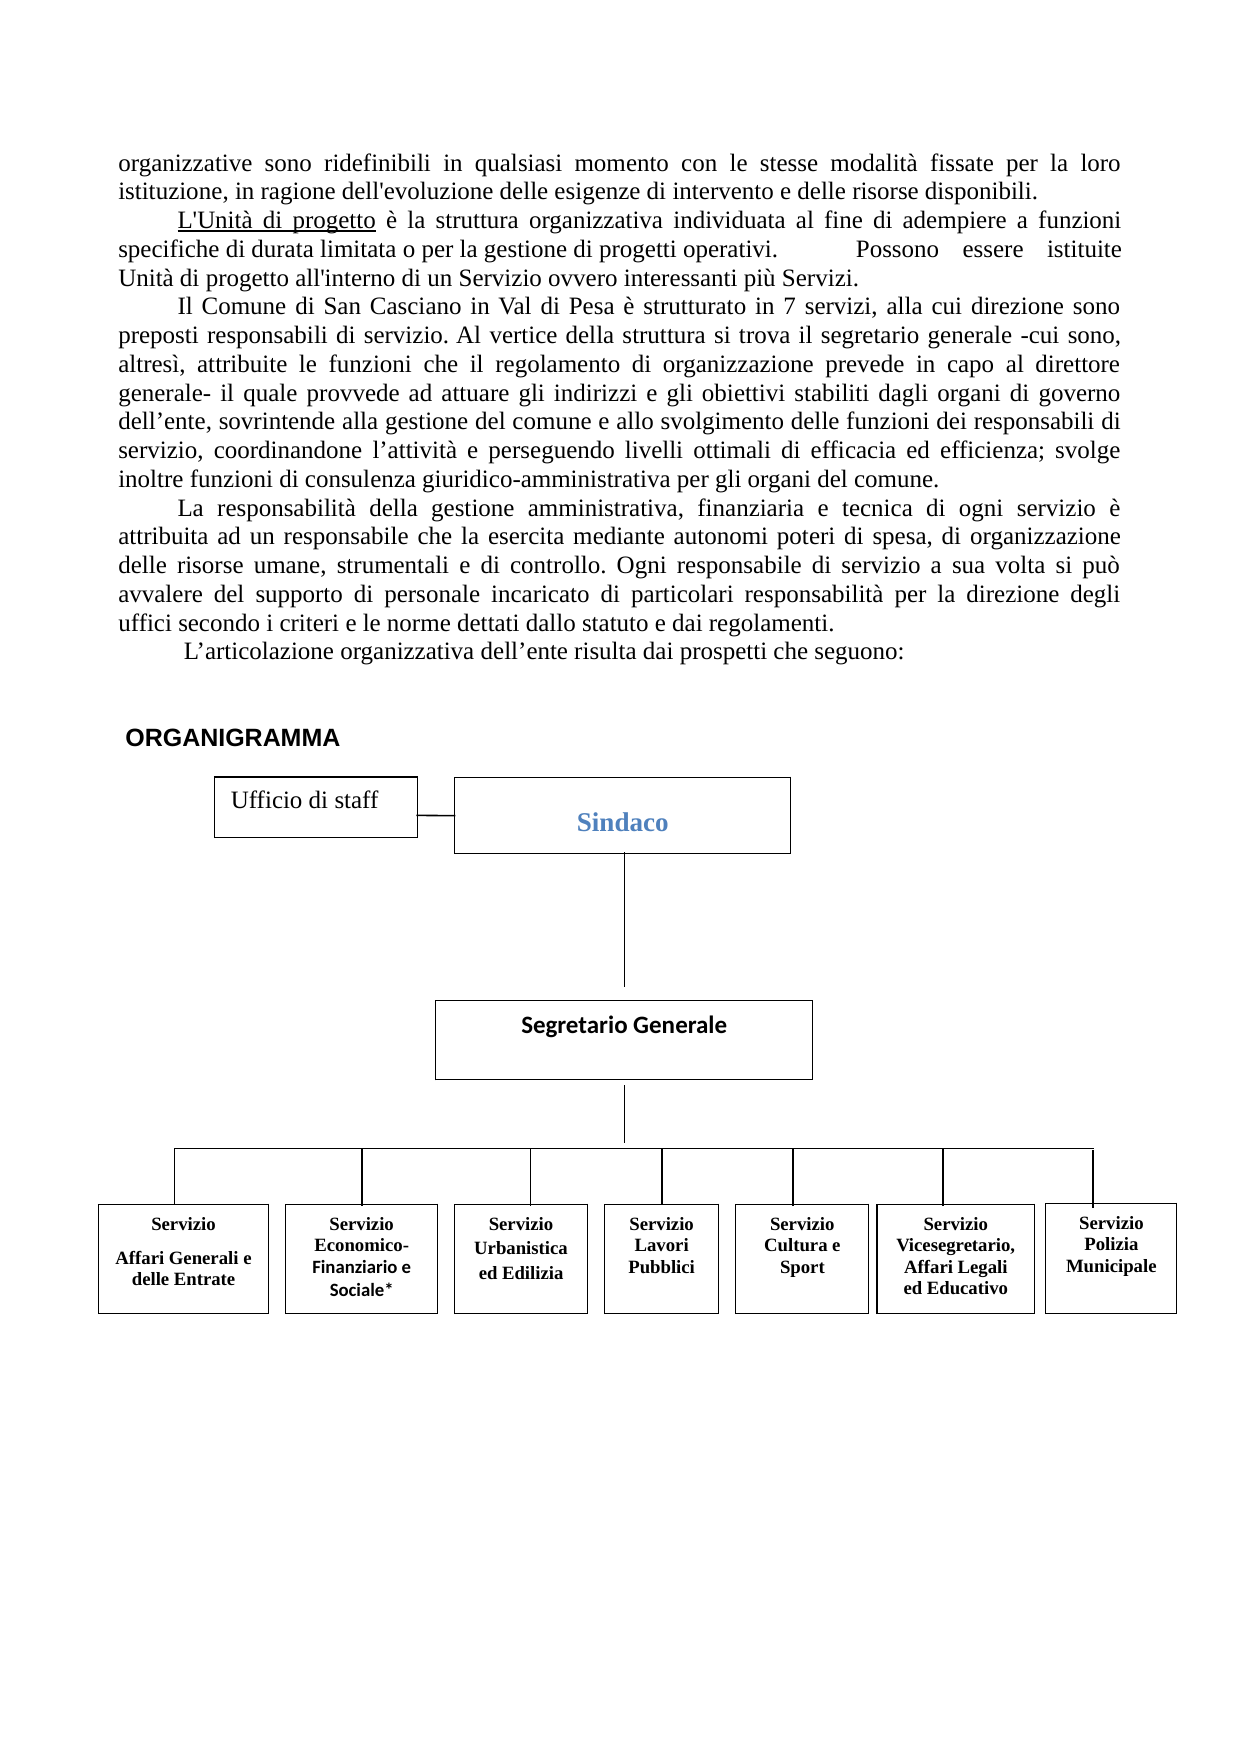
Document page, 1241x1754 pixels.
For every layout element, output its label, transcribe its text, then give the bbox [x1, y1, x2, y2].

text Servizio Polizia Municipale [1062, 1212, 1161, 1276]
text Servizio Vicesegretario, Affari Legali ed Educativo [893, 1212, 1018, 1299]
text L'Unità di progetto è la struttura organizzativa individuata al fine di adempiere a funzioni specifiche di durata limitata o per la gestione di progetti operativi. Possono essere istituite Unità di progetto all'interno di un Servizio ovvero interessanti più Servizi. [118, 205, 1122, 291]
text Servizio [752, 1212, 852, 1234]
text Affari Generali e delle Entrate [114, 1247, 252, 1290]
text Servizio Economico-Finanziario e Sociale* [302, 1212, 421, 1301]
text Servizio Lavori Pubblici [621, 1212, 702, 1277]
text ORGANIGRAMMA [118, 723, 1122, 751]
subtitle Sindaco [471, 806, 774, 838]
text Ufficio di staff [231, 785, 401, 814]
text L’articolazione organizzativa dell’ente risulta dai prospetti che seguono: [118, 636, 1122, 665]
text La responsabilità della gestione amministrativa, finanziaria e tecnica di ogni servizio è attribuita ad un responsabile che la esercita mediante autonomi poteri di spesa, di organizzazione delle risorse umane, strumentali e di controllo. Ogni responsabile di servizio a sua volta si può avvalere del supporto di personale incaricato di particolari responsabilità per la direzione degli uffici secondo i criteri e le norme dettati dallo statuto e dai regolamenti. [118, 493, 1122, 636]
text Segretario Generale [452, 1009, 796, 1039]
text Servizio [114, 1212, 252, 1234]
text Cultura e Sport [752, 1234, 852, 1277]
text organizzative sono ridefinibili in qualsiasi momento con le stesse modalità fissate per la loro istituzio­ne, in ragione dell'evoluzione delle esigenze di intervento e delle risorse disponibili. [118, 148, 1122, 205]
text Il Comune di San Casciano in Val di Pesa è strutturato in 7 servizi, alla cui direzione sono preposti responsabili di servizio. Al vertice della struttura si trova il segretario generale -cui sono, altresì, attribuite le funzioni che il regolamento di organizzazione prevede in capo al direttore generale- il quale provvede ad attuare gli indirizzi e gli obiettivi stabiliti dagli organi di governo dell’ente, sovrintende alla gestione del comune e allo svolgimento delle funzioni dei responsabili di servizio, coordinandone l’attività e perseguendo livelli ottimali di efficacia ed efficienza; svolge inoltre funzioni di consulenza giuridico-amministrativa per gli organi del comune. [118, 291, 1122, 493]
text Servizio Urbanistica ed Edilizia [471, 1212, 571, 1284]
